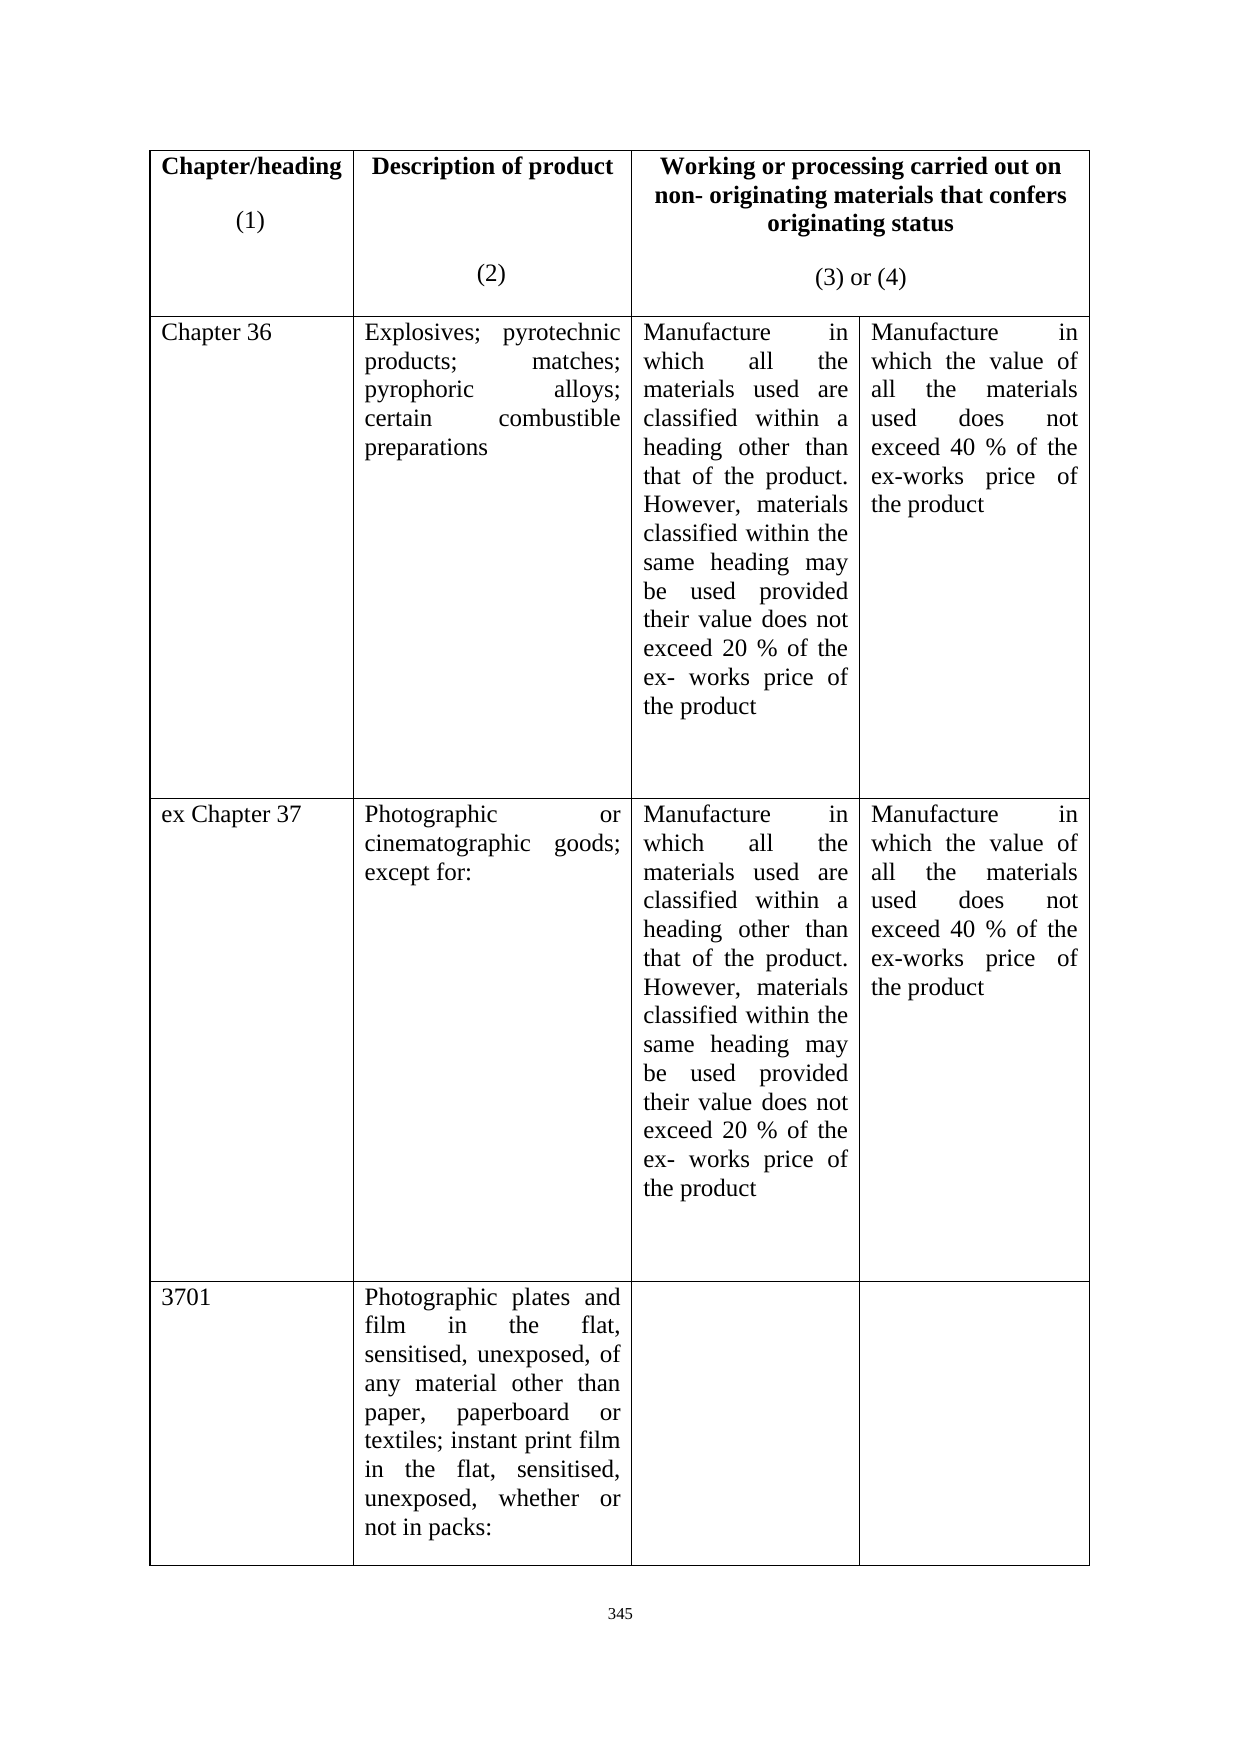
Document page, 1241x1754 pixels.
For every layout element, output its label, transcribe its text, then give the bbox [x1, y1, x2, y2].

table_cell [860, 1282, 1089, 1565]
table_cell Manufacture in which the value of all the materials used does not exceed 40 % of the ex-works price of the product [860, 799, 1089, 1281]
table_cell Manufacture in which the value of all the materials used does not exceed 40 % of the ex-works price of the product [860, 317, 1089, 798]
table_cell 3701 [151, 1282, 353, 1565]
table_cell ex Chapter 37 [151, 799, 353, 1281]
table_cell Manufacture in which all the materials used are classified within a heading other than that of the product. However, materials classified within the same heading may be used provided their value does not exceed 20 % of the ex- works price of the product [632, 317, 859, 798]
table_cell Manufacture in which all the materials used are classified within a heading other than that of the product. However, materials classified within the same heading may be used provided their value does not exceed 20 % of the ex- works price of the product [632, 799, 859, 1281]
table_cell Photographic plates and film in the flat, sensitised, unexposed, of any material other than paper, paperboard or textiles; instant print film in the flat, sensitised, unexposed, whether or not in packs: [354, 1282, 631, 1565]
table_cell Explosives; pyrotechnic products; matches; pyrophoric alloys; certain combustible preparations [354, 317, 631, 798]
table_header Working or processing carried out on non- originating materials that confers originating status (3) or (4) [632, 151, 1089, 316]
table_cell Chapter 36 [151, 317, 353, 798]
table_cell Photographic or cinematographic goods; except for: [354, 799, 631, 1281]
table_cell [632, 1282, 859, 1565]
table_header Chapter/heading (1) [151, 151, 353, 316]
table_header Description of product (2) [354, 151, 631, 316]
